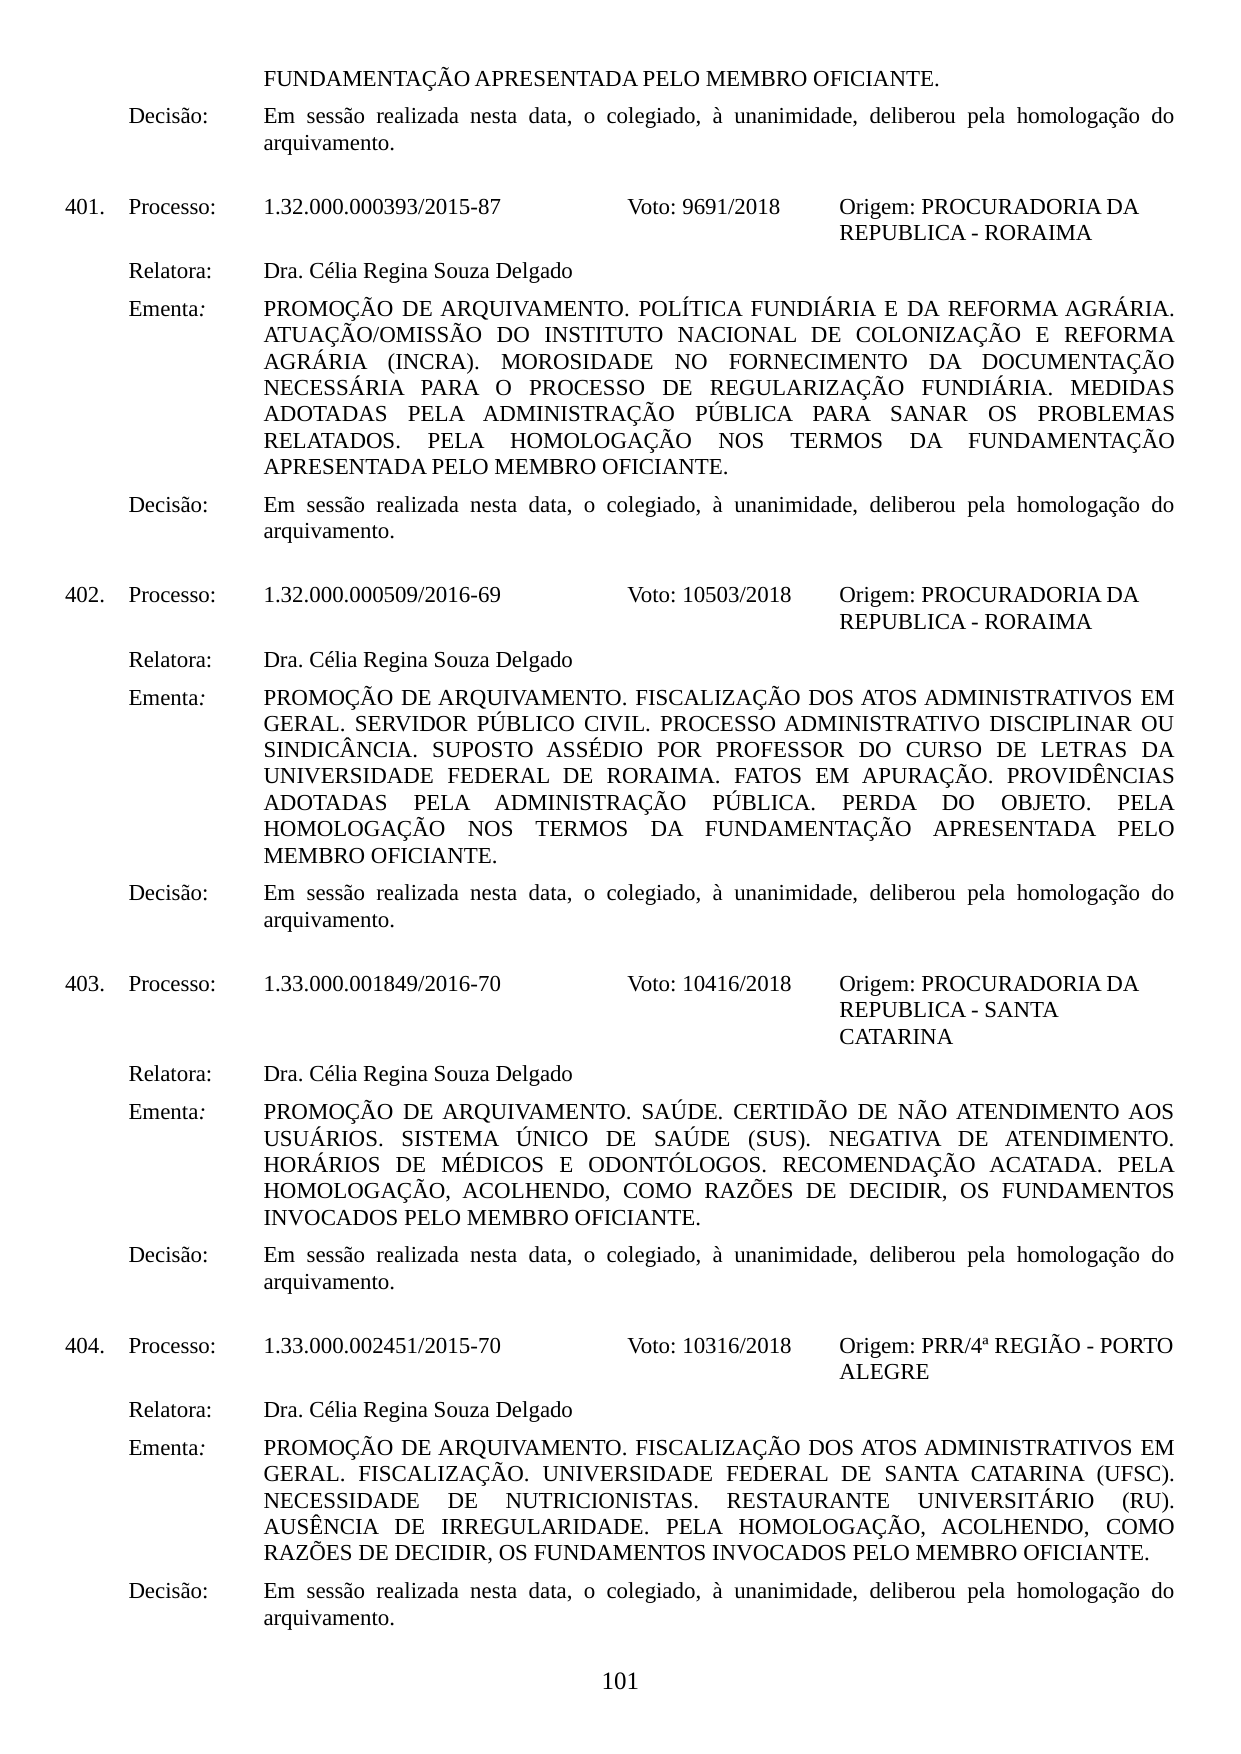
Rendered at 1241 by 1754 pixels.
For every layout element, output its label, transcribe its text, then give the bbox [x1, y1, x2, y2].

table_header Processo: [123, 964, 257, 1055]
table_header Origem: PRR/4ª REGIÃO - PORTO ALEGRE [834, 1326, 1181, 1391]
table_cell PROMOÇÃO DE ARQUIVAMENTO. SAÚDE. CERTIDÃO DE NÃO ATENDIMENTO AOS USUÁRIOS. SISTEMA ÚNICO DE SAÚDE (SUS). NEGATIVA DE ATENDIMENTO. HORÁRIOS DE MÉDICOS E ODONTÓLOGOS. RECOMENDAÇÃO ACATADA. PELA HOMOLOGAÇÃO, ACOLHENDO, COMO RAZÕES DE DECIDIR, OS FUNDAMENTOS INVOCADOS PELO MEMBRO OFICIANTE. [258, 1093, 1181, 1236]
table_cell [59, 1391, 123, 1428]
table_cell [59, 252, 123, 289]
table_header 401. [59, 188, 123, 252]
table_header 402. [59, 576, 123, 640]
table_cell Em sessão realizada nesta data, o colegiado, à unanimidade, deliberou pela homologação do arquivamento. [258, 874, 1181, 938]
table_cell Decisão: [123, 1572, 257, 1636]
table_cell Em sessão realizada nesta data, o colegiado, à unanimidade, deliberou pela homologação do arquivamento. [258, 1236, 1181, 1300]
table_header 1.32.000.000509/2016-69 [258, 576, 621, 640]
table_cell [59, 289, 123, 485]
table_cell Ementa: [123, 1428, 257, 1572]
table_cell Decisão: [123, 485, 257, 549]
table_header Origem: PROCURADORIA DA REPUBLICA - RORAIMA [834, 188, 1181, 252]
table_header 1.32.000.000393/2015-87 [258, 188, 621, 252]
table_cell [59, 1236, 123, 1300]
table_header 403. [59, 964, 123, 1055]
table_header 1.33.000.001849/2016-70 [258, 964, 621, 1055]
table_header Voto: 10503/2018 [621, 576, 833, 640]
table_cell Em sessão realizada nesta data, o colegiado, à unanimidade, deliberou pela homologação do arquivamento. [258, 1572, 1181, 1636]
table_cell Em sessão realizada nesta data, o colegiado, à unanimidade, deliberou pela homologação do arquivamento. [258, 485, 1181, 549]
table_header Voto: 10316/2018 [621, 1326, 833, 1391]
table_cell Decisão: [123, 97, 257, 161]
table_cell Relatora: [123, 1391, 257, 1428]
table_header Processo: [123, 576, 257, 640]
table_cell [59, 1428, 123, 1572]
table_cell [59, 1572, 123, 1636]
table_cell [59, 97, 123, 161]
table_cell Decisão: [123, 1236, 257, 1300]
table_cell Dra. Célia Regina Souza Delgado [258, 252, 1181, 289]
table_header Voto: 10416/2018 [621, 964, 833, 1055]
table_cell [59, 1093, 123, 1236]
table_cell Decisão: [123, 874, 257, 938]
table_cell Relatora: [123, 640, 257, 678]
table_cell Ementa: [123, 1093, 257, 1236]
table_header Origem: PROCURADORIA DA REPUBLICA - RORAIMA [834, 576, 1181, 640]
table_cell Dra. Célia Regina Souza Delgado [258, 1391, 1181, 1428]
table_header Processo: [123, 188, 257, 252]
table_cell PROMOÇÃO DE ARQUIVAMENTO. FISCALIZAÇÃO DOS ATOS ADMINISTRATIVOS EM GERAL. SERVIDOR PÚBLICO CIVIL. PROCESSO ADMINISTRATIVO DISCIPLINAR OU SINDICÂNCIA. SUPOSTO ASSÉDIO POR PROFESSOR DO CURSO DE LETRAS DA UNIVERSIDADE FEDERAL DE RORAIMA. FATOS EM APURAÇÃO. PROVIDÊNCIAS ADOTADAS PELA ADMINISTRAÇÃO PÚBLICA. PERDA DO OBJETO. PELA HOMOLOGAÇÃO NOS TERMOS DA FUNDAMENTAÇÃO APRESENTADA PELO MEMBRO OFICIANTE. [258, 678, 1181, 874]
table_cell Ementa: [123, 289, 257, 485]
table_cell FUNDAMENTAÇÃO APRESENTADA PELO MEMBRO OFICIANTE. [258, 59, 1181, 97]
table_cell [59, 1055, 123, 1093]
table_cell [123, 59, 257, 97]
table_cell [59, 678, 123, 874]
table_header 404. [59, 1326, 123, 1391]
table_cell Dra. Célia Regina Souza Delgado [258, 1055, 1181, 1093]
table_header Processo: [123, 1326, 257, 1391]
table_cell [59, 640, 123, 678]
table_cell Em sessão realizada nesta data, o colegiado, à unanimidade, deliberou pela homologação do arquivamento. [258, 97, 1181, 161]
table_cell [59, 59, 123, 97]
table_cell Ementa: [123, 678, 257, 874]
table_cell Relatora: [123, 1055, 257, 1093]
table_cell Relatora: [123, 252, 257, 289]
table_header 1.33.000.002451/2015-70 [258, 1326, 621, 1391]
table_cell [59, 874, 123, 938]
table_header Origem: PROCURADORIA DA REPUBLICA - SANTA CATARINA [834, 964, 1181, 1055]
table_cell PROMOÇÃO DE ARQUIVAMENTO. FISCALIZAÇÃO DOS ATOS ADMINISTRATIVOS EM GERAL. FISCALIZAÇÃO. UNIVERSIDADE FEDERAL DE SANTA CATARINA (UFSC). NECESSIDADE DE NUTRICIONISTAS. RESTAURANTE UNIVERSITÁRIO (RU). AUSÊNCIA DE IRREGULARIDADE. PELA HOMOLOGAÇÃO, ACOLHENDO, COMO RAZÕES DE DECIDIR, OS FUNDAMENTOS INVOCADOS PELO MEMBRO OFICIANTE. [258, 1428, 1181, 1572]
table_header Voto: 9691/2018 [621, 188, 833, 252]
table_cell Dra. Célia Regina Souza Delgado [258, 640, 1181, 678]
table_cell PROMOÇÃO DE ARQUIVAMENTO. POLÍTICA FUNDIÁRIA E DA REFORMA AGRÁRIA. ATUAÇÃO/OMISSÃO DO INSTITUTO NACIONAL DE COLONIZAÇÃO E REFORMA AGRÁRIA (INCRA). MOROSIDADE NO FORNECIMENTO DA DOCUMENTAÇÃO NECESSÁRIA PARA O PROCESSO DE REGULARIZAÇÃO FUNDIÁRIA. MEDIDAS ADOTADAS PELA ADMINISTRAÇÃO PÚBLICA PARA SANAR OS PROBLEMAS RELATADOS. PELA HOMOLOGAÇÃO NOS TERMOS DA FUNDAMENTAÇÃO APRESENTADA PELO MEMBRO OFICIANTE. [258, 289, 1181, 485]
table_cell [59, 485, 123, 549]
